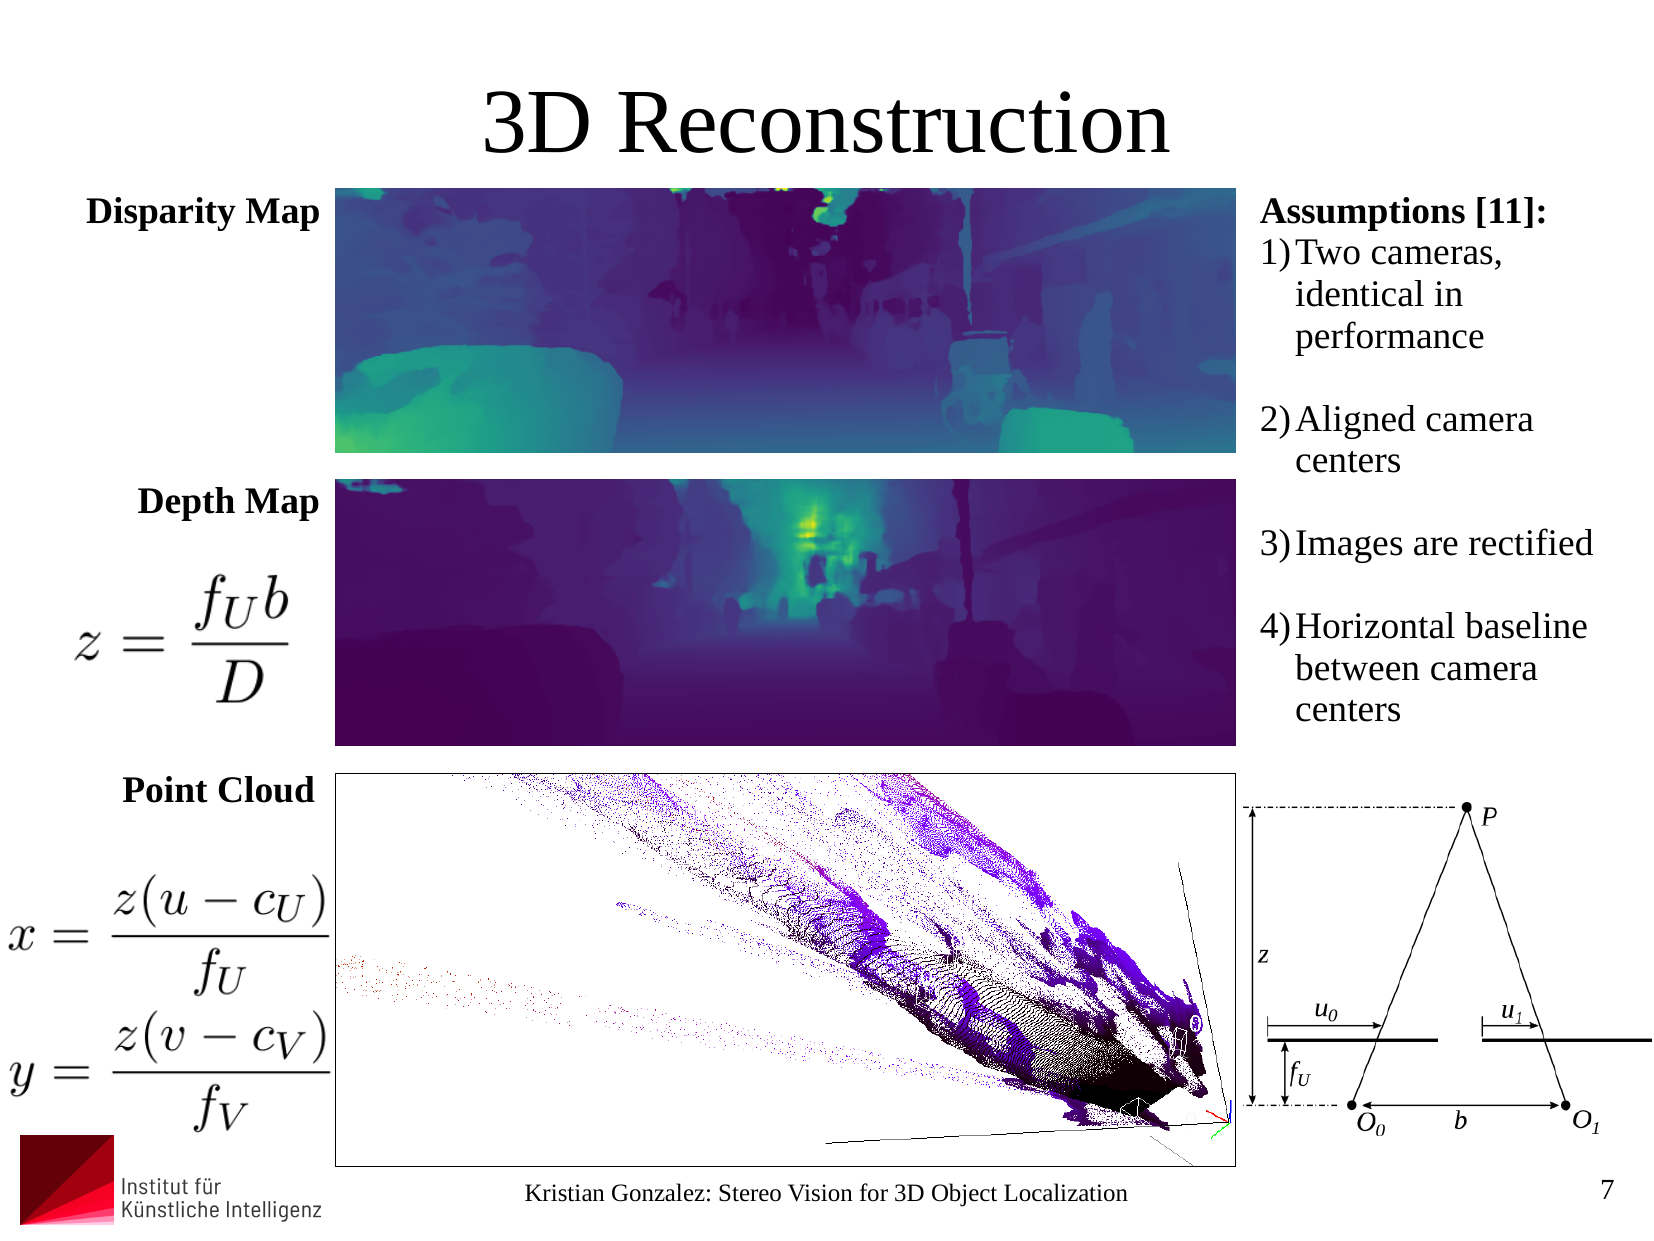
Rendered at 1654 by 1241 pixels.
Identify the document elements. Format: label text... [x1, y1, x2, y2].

text_box Depth Map [122, 472, 345, 530]
picture [1243, 802, 1652, 1136]
title 3D Reconstruction [170, 53, 1483, 189]
picture [66, 569, 304, 706]
picture [335, 188, 1236, 453]
picture [335, 479, 1236, 746]
text_box Disparity Map [71, 182, 347, 240]
text_box Point Cloud [107, 761, 349, 819]
picture [2, 773, 1236, 1225]
text_box Assumptions [11]: Two cameras, identical in performance Aligned camera centers Images are rectified Horizontal baseline between camera centers [1245, 182, 1654, 786]
